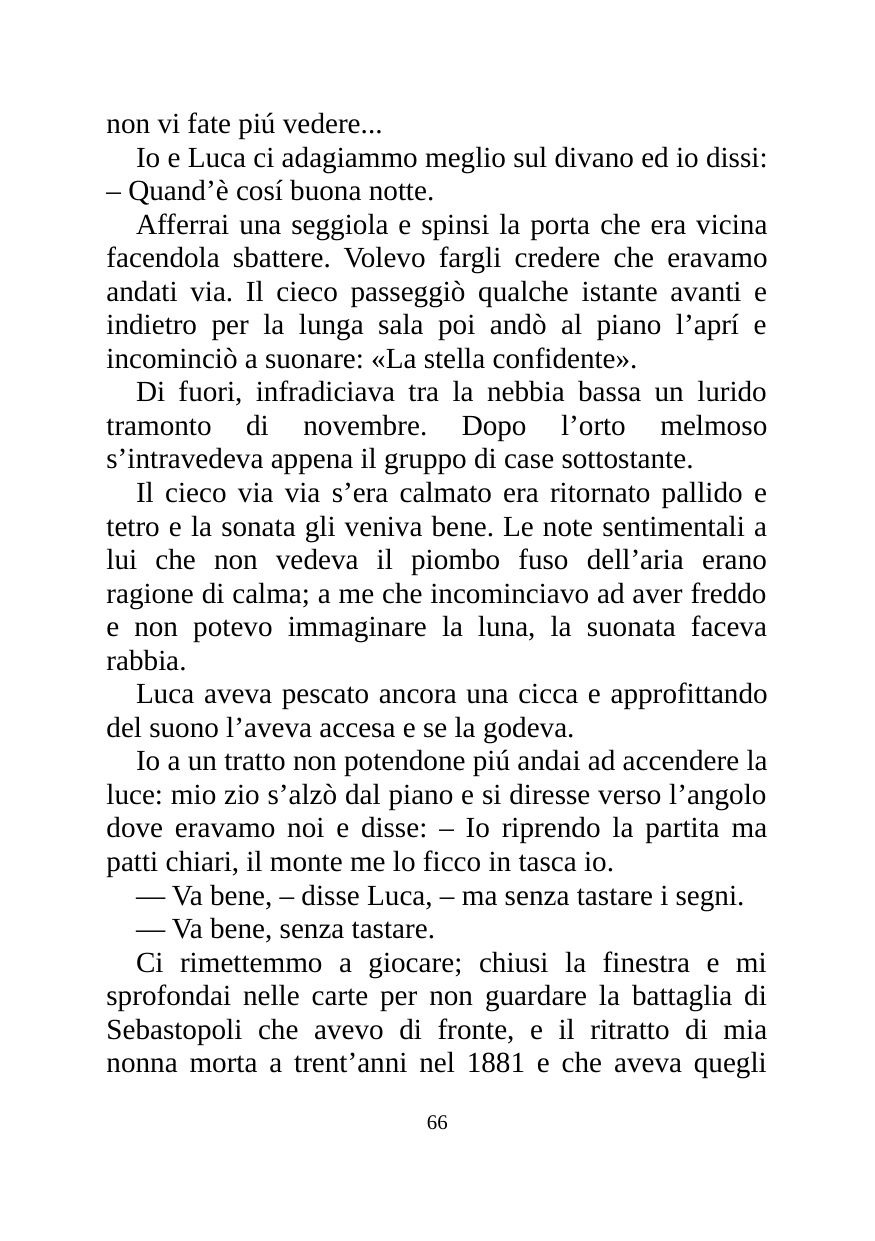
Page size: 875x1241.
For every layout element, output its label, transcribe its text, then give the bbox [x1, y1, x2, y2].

text Luca aveva pescato ancora una cicca e approfittando del suono l’aveva accesa e se la godeva. [106, 676, 768, 743]
text — Va bene, senza tastare. [106, 911, 768, 945]
text — Va bene, – disse Luca, – ma senza tastare i segni. [106, 878, 768, 911]
text Afferrai una seggiola e spinsi la porta che era vicina facendola sbattere. Volevo fargli credere che eravamo andati via. Il cieco passeggiò qualche istante avanti e indietro per la lunga sala poi andò al piano l’aprí e incominciò a suonare: «La stella confidente». [106, 207, 768, 374]
text Di fuori, infradiciava tra la nebbia bassa un lurido tramonto di novembre. Dopo l’orto melmoso s’intravedeva appena il gruppo di case sottostante. [106, 374, 768, 475]
text non vi fate piú vedere... [106, 106, 768, 140]
text Io e Luca ci adagiammo meglio sul divano ed io dissi: – Quand’è cosí buona notte. [106, 140, 768, 207]
text Il cieco via via s’era calmato era ritornato pallido e tetro e la sonata gli veniva bene. Le note sentimentali a lui che non vedeva il piombo fuso dell’aria erano ragione di calma; a me che incominciavo ad aver freddo e non potevo immaginare la luna, la suonata faceva rabbia. [106, 475, 768, 676]
text Ci rimettemmo a giocare; chiusi la finestra e mi sprofondai nelle carte per non guardare la battaglia di Sebastopoli che avevo di fronte, e il ritratto di mia nonna morta a trent’anni nel 1881 e che aveva quegli [106, 945, 768, 1079]
text Io a un tratto non potendone piú andai ad accendere la luce: mio zio s’alzò dal piano e si diresse verso l’angolo dove eravamo noi e disse: – Io riprendo la partita ma patti chiari, il monte me lo ficco in tasca io. [106, 743, 768, 878]
